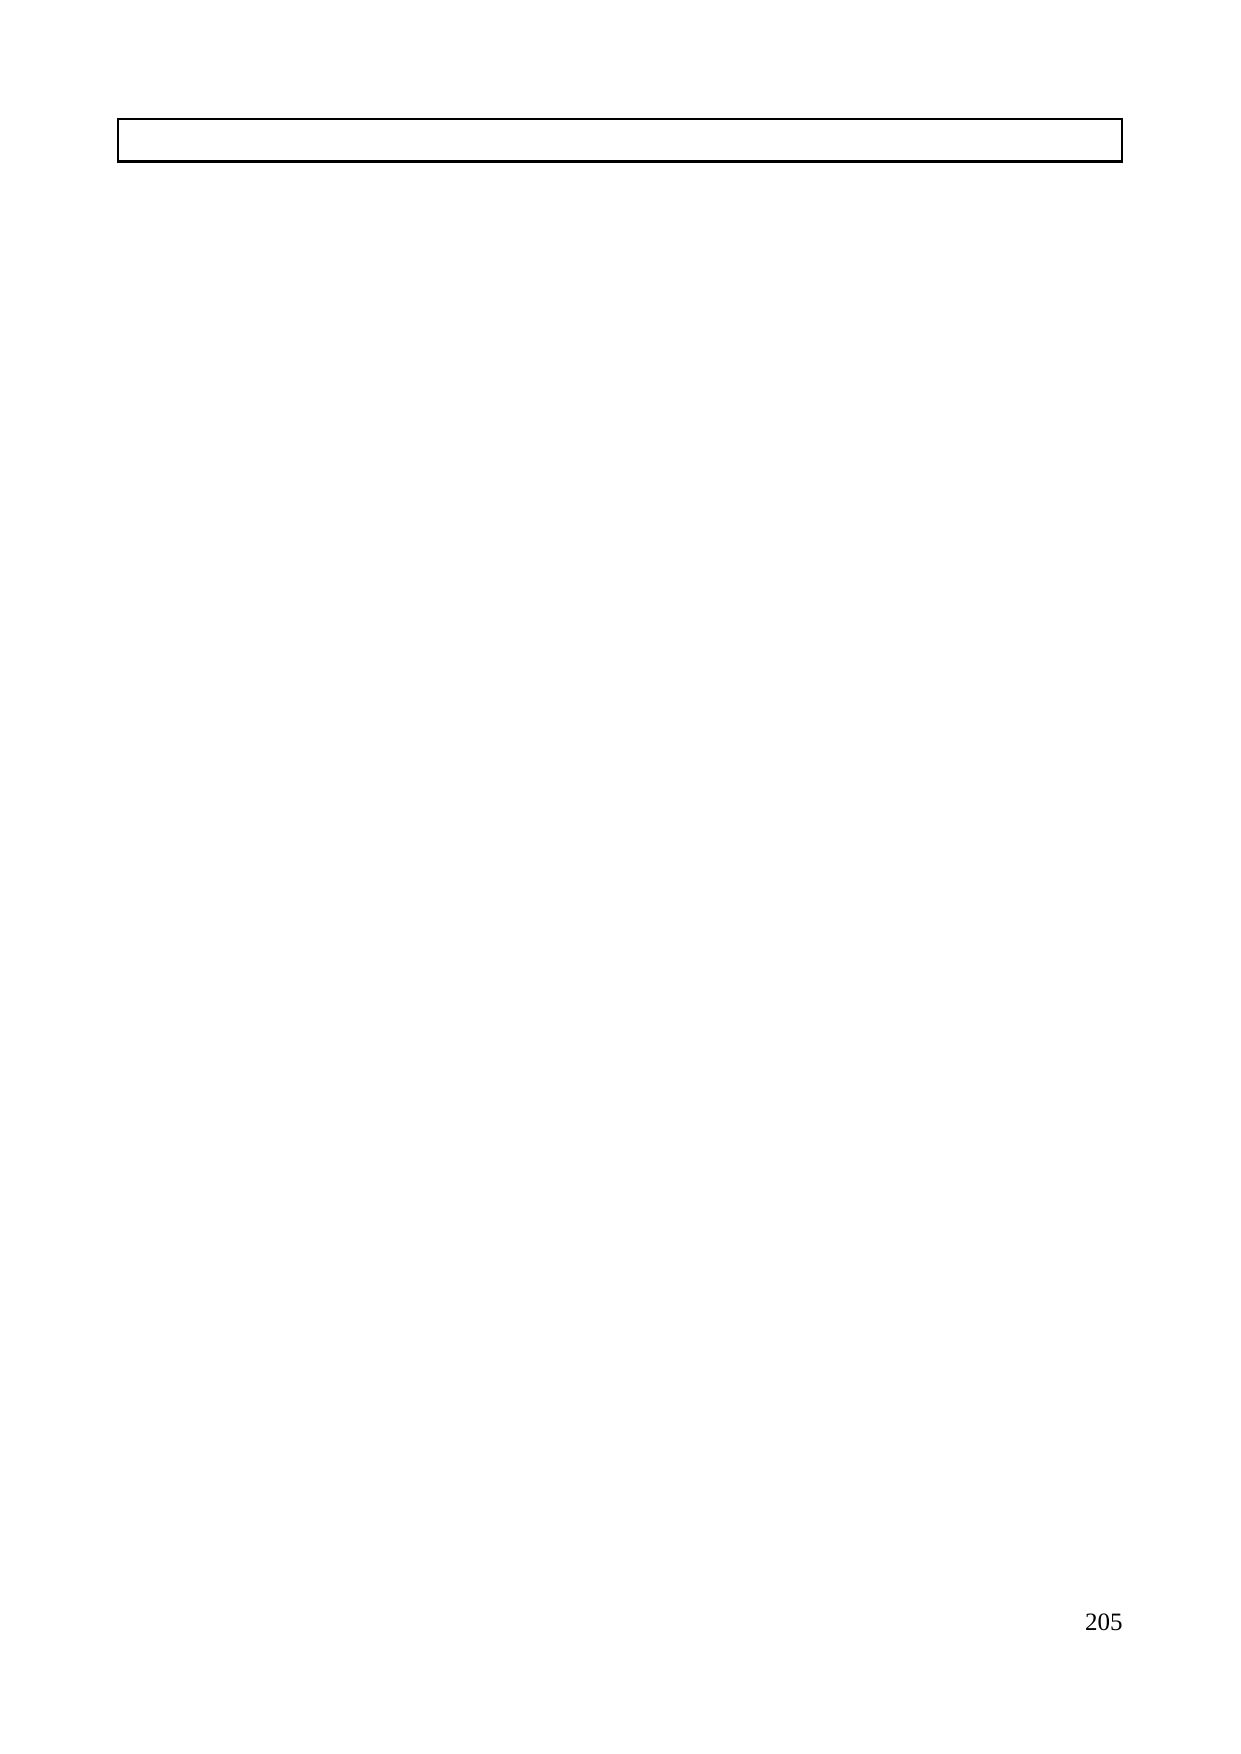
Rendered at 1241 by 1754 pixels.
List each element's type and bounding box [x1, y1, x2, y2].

table_cell [119, 120, 1121, 160]
